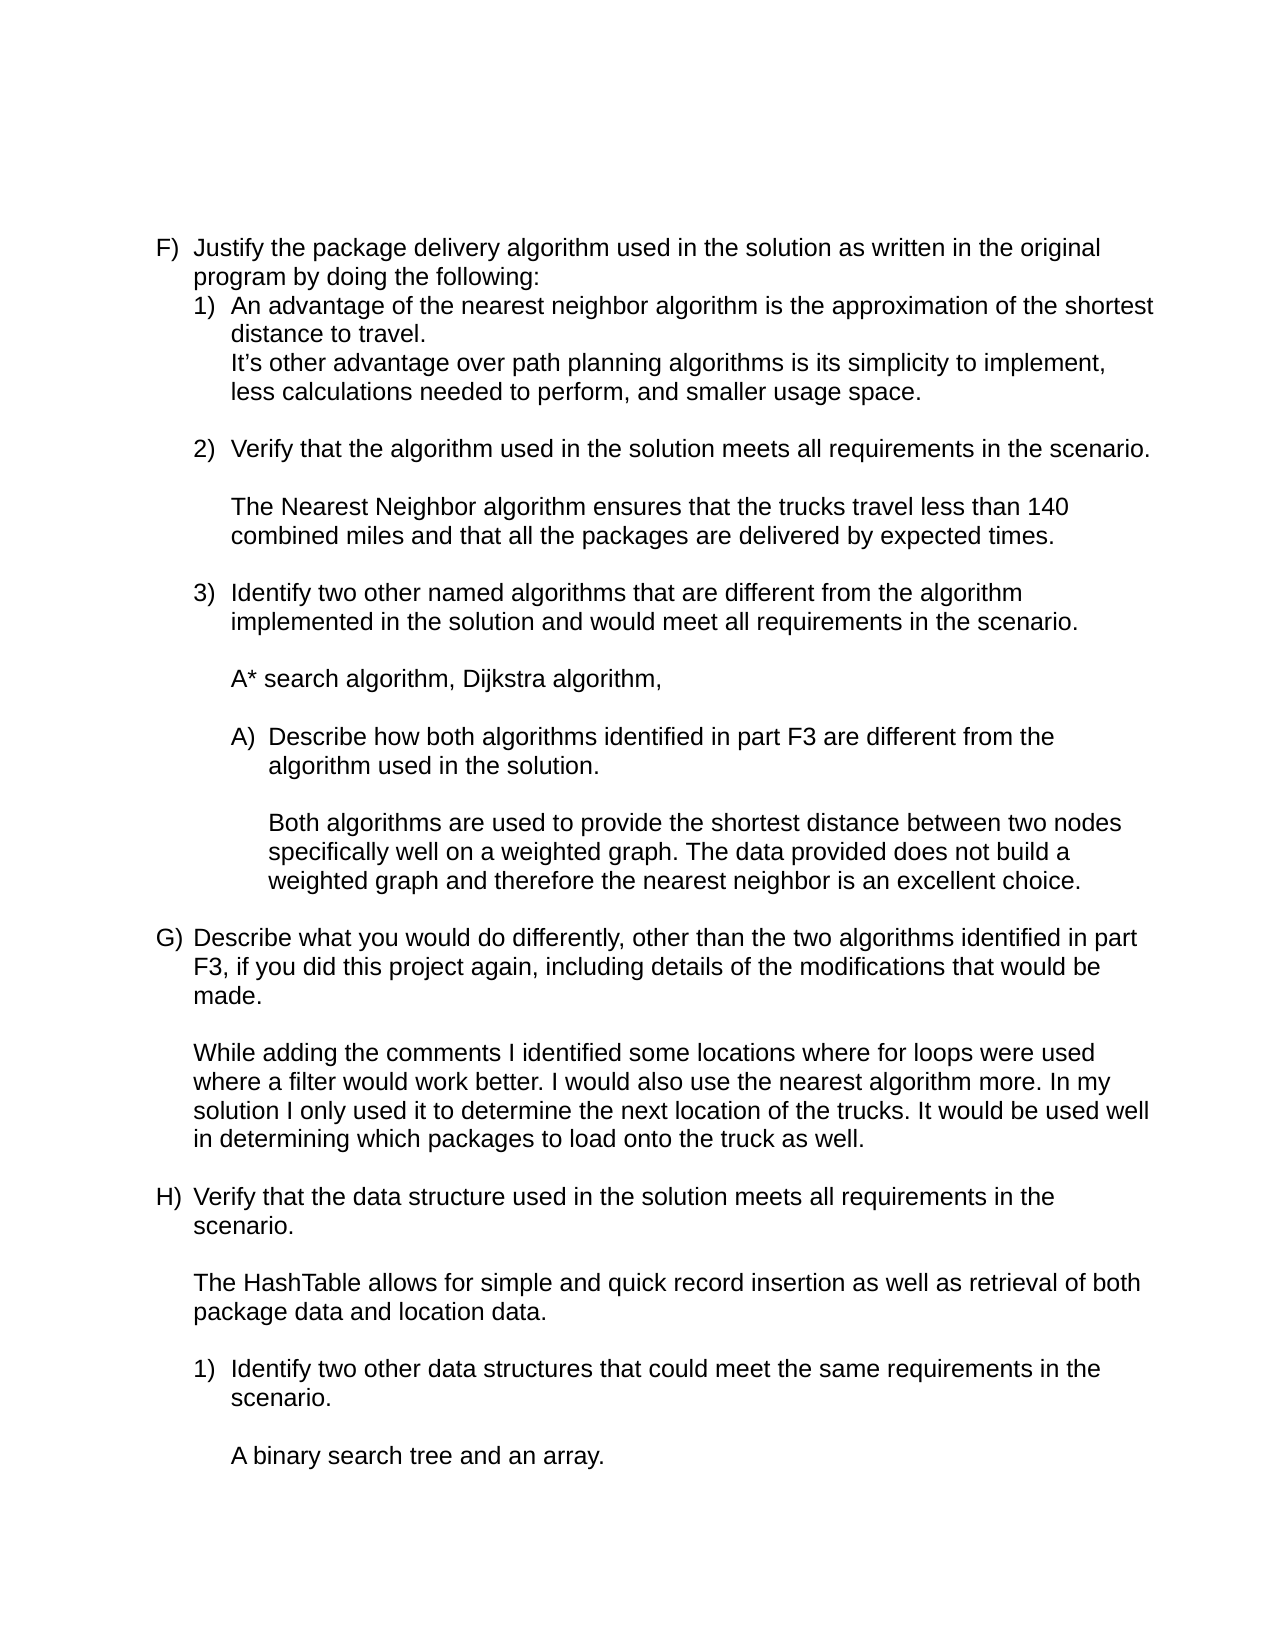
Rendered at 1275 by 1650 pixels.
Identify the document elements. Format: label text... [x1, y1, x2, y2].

list Identify two other named algorithms that are different from the algorithm implemented in the solution and would meet all requirements in the scenario. A* search algorithm, Dijkstra algorithm, [193, 578, 1157, 722]
list Describe how both algorithms identified in part F3 are different from the algorithm used in the solution. Both algorithms are used to provide the shortest distance between two nodes specifically well on a weighted graph. The data provided does not build a weighted graph and therefore the nearest neighbor is an excellent choice. [231, 722, 1157, 923]
list An advantage of the nearest neighbor algorithm is the approximation of the shortest distance to travel. It’s other advantage over path planning algorithms is its simplicity to implement, less calculations needed to perform, and smaller usage space. [193, 291, 1157, 434]
list Justify the package delivery algorithm used in the solution as written in the original program by doing the following: [156, 233, 1157, 291]
list Describe what you would do differently, other than the two algorithms identified in part F3, if you did this project again, including details of the modifications that would be made. While adding the comments I identified some locations where for loops were used where a filter would work better. I would also use the nearest algorithm more. In my solution I only used it to determine the next location of the trucks. It would be used well in determining which packages to load onto the truck as well. [156, 923, 1157, 1182]
list Verify that the algorithm used in the solution meets all requirements in the scenario. The Nearest Neighbor algorithm ensures that the trucks travel less than 140 combined miles and that all the packages are delivered by expected times. [193, 434, 1157, 578]
list Verify that the data structure used in the solution meets all requirements in the scenario. The HashTable allows for simple and quick record insertion as well as retrieval of both package data and location data. [156, 1182, 1157, 1354]
list Identify two other data structures that could meet the same requirements in the scenario. A binary search tree and an array. [193, 1354, 1157, 1498]
